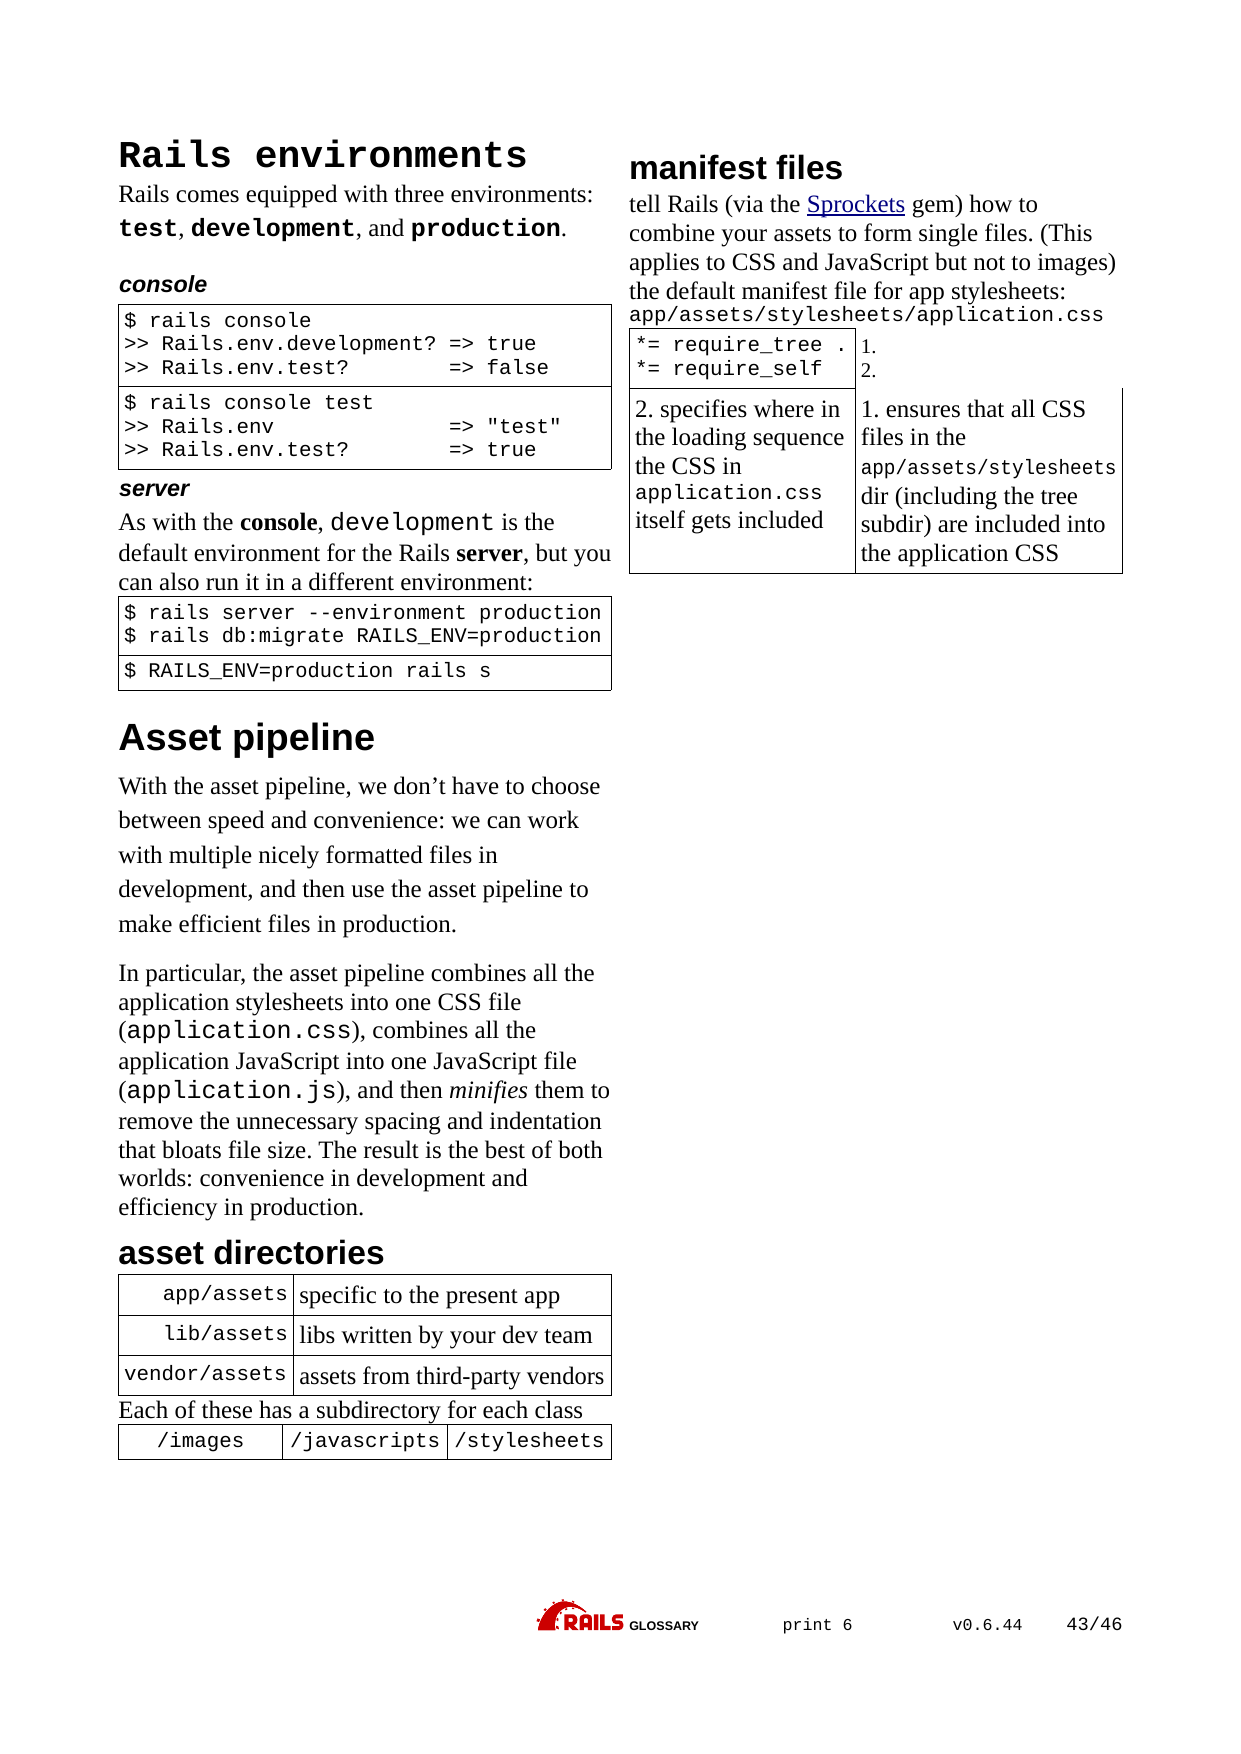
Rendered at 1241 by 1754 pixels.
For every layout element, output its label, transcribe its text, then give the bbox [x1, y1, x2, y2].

table_header *= require_tree . *= require_self [630, 329, 855, 388]
table_header app/assets [119, 1275, 293, 1315]
table_cell vendor/assets [119, 1356, 293, 1395]
text tell Rails (via the Sprockets gem) how to combine your assets to form single files. (This applies to CSS and JavaScript but not to images) [629, 189, 1122, 276]
text app/assets/stylesheets/application.css [629, 304, 1122, 328]
table_header /images [119, 1425, 282, 1459]
subtitle server [119, 475, 611, 502]
table_cell lib/assets [119, 1316, 293, 1355]
table_header /javascripts [283, 1425, 447, 1459]
subtitle Asset pipeline [118, 715, 611, 759]
table_header /stylesheets [448, 1425, 611, 1459]
table_header $ rails console >> Rails.env.development? => true >> Rails.env.test? => false [119, 305, 611, 386]
table_cell $ rails console test >> Rails.env => "test" >> Rails.env.test? => true [119, 387, 611, 469]
text In particular, the asset pipeline combines all the application stylesheets into one CSS file (application.css), combines all the application JavaScript into one JavaScript file (application.js), and then minifies them to remove the unnecessary spacing and indentation that bloats file size. The result is the best of both worlds: convenience in development and efficiency in production. [118, 958, 611, 1221]
subtitle asset directories [118, 1233, 611, 1271]
text Each of these has a subdirectory for each class [118, 1396, 611, 1424]
text the default manifest file for app stylesheets: [629, 276, 1122, 304]
text As with the console, development is the default environment for the Rails server, but you can also run it in a different environment: [118, 507, 611, 596]
table_cell assets from third-party vendors [294, 1356, 611, 1395]
subtitle manifest files [629, 148, 1122, 187]
table_cell 1. ensures that all CSS files in the app/assets/stylesheets dir (including the tree subdir) are included into the application CSS [856, 388, 1122, 573]
table_header specific to the present app [294, 1275, 611, 1315]
table_header 1. 2. [856, 328, 1122, 388]
subtitle console [119, 271, 611, 298]
table_header $ rails server --environment production $ rails db:migrate RAILS_ENV=production [119, 597, 611, 655]
subtitle Rails environments [118, 136, 611, 179]
table_cell 2. specifies where in the loading sequence the CSS in application.css itself gets included [630, 389, 855, 573]
table_cell $ RAILS_ENV=production rails s [119, 656, 611, 690]
table_cell libs written by your dev team [294, 1316, 611, 1355]
text With the asset pipeline, we don’t have to choose between speed and convenience: we can work with multiple nicely formatted files in development, and then use the asset pipeline to make efficient files in production. [118, 771, 611, 938]
text Rails comes equipped with three environments: test, development, and production. [118, 179, 611, 244]
